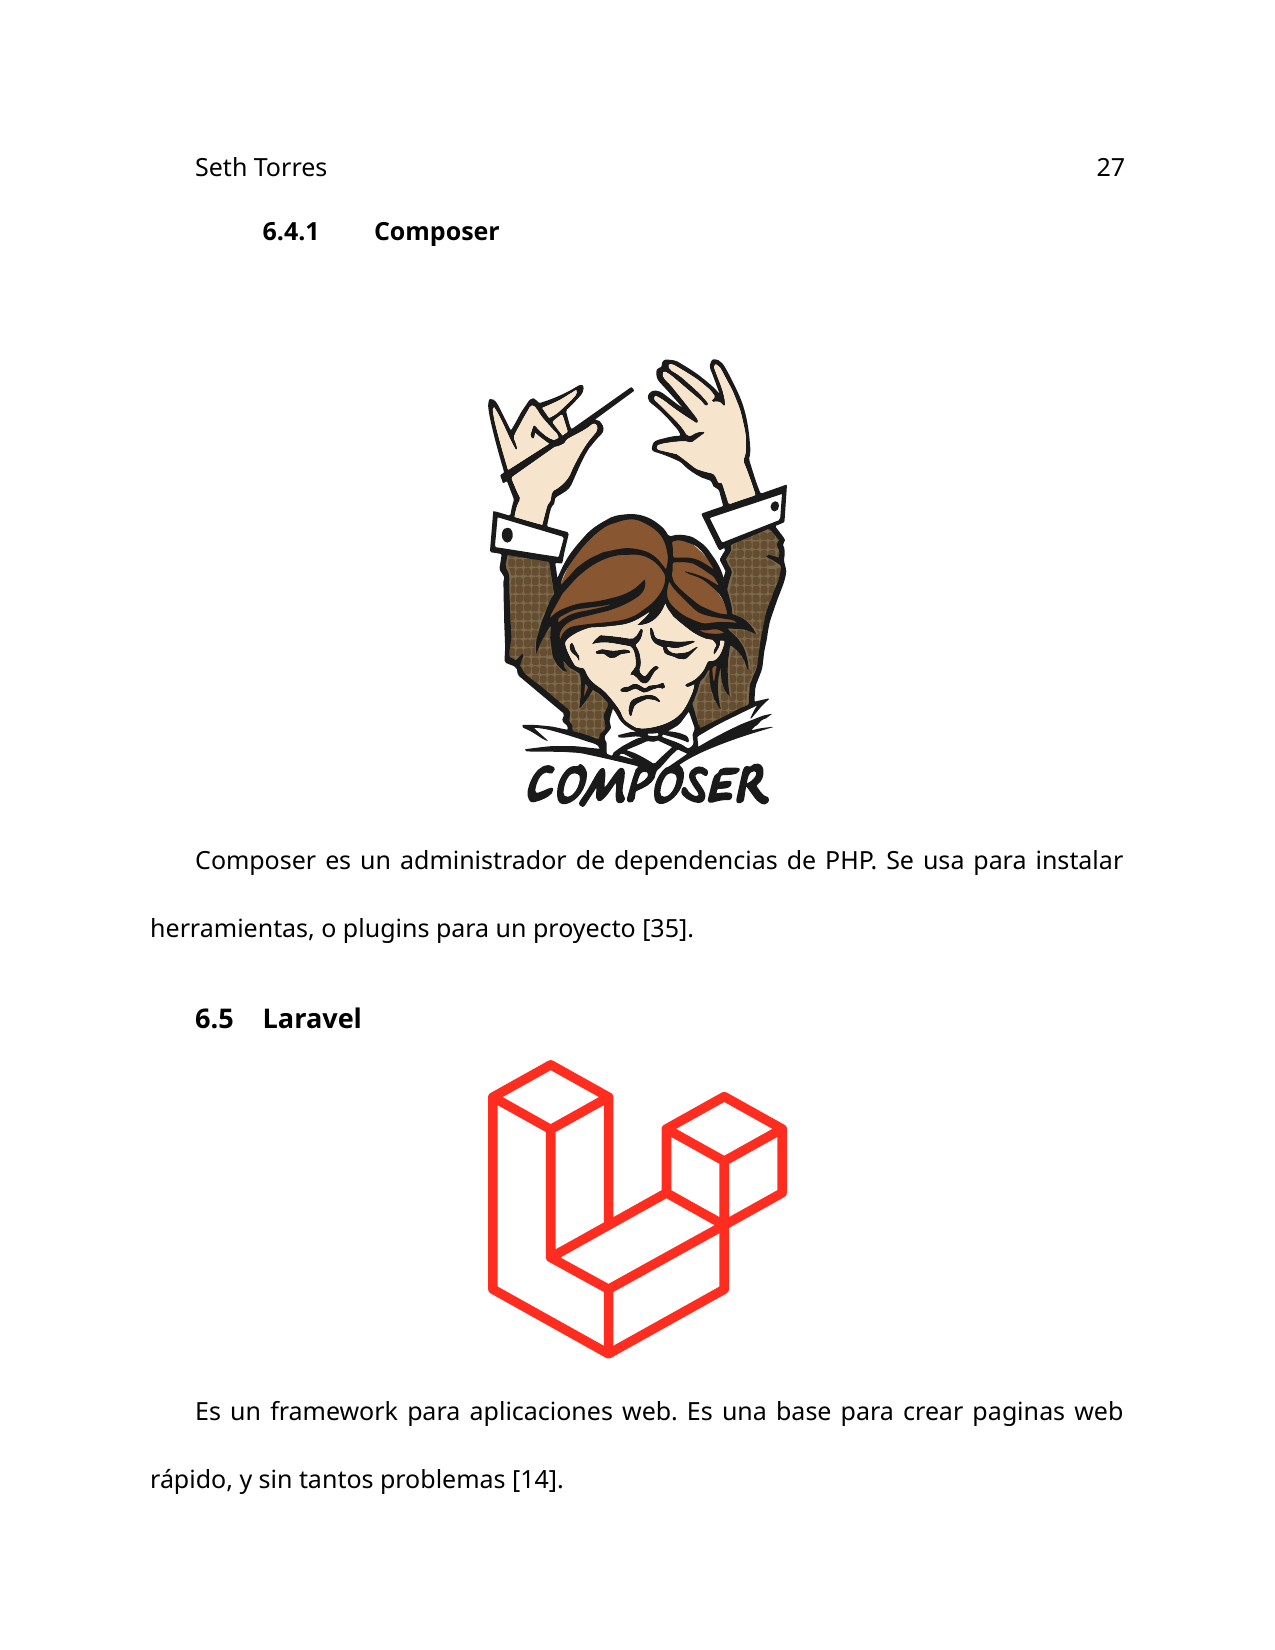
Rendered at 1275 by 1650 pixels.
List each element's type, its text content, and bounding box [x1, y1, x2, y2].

subtitle Laravel [150, 1000, 1125, 1037]
subtitle Composer [262, 213, 1125, 248]
text Es un framework para aplicaciones web. Es una base para crear paginas web rápido, y sin tantos problemas [14]. [150, 1086, 1125, 1496]
text Composer es un administrador de dependencias de PHP. Se usa para instalar herramientas, o plugins para un proyecto [35]. [150, 377, 1125, 945]
